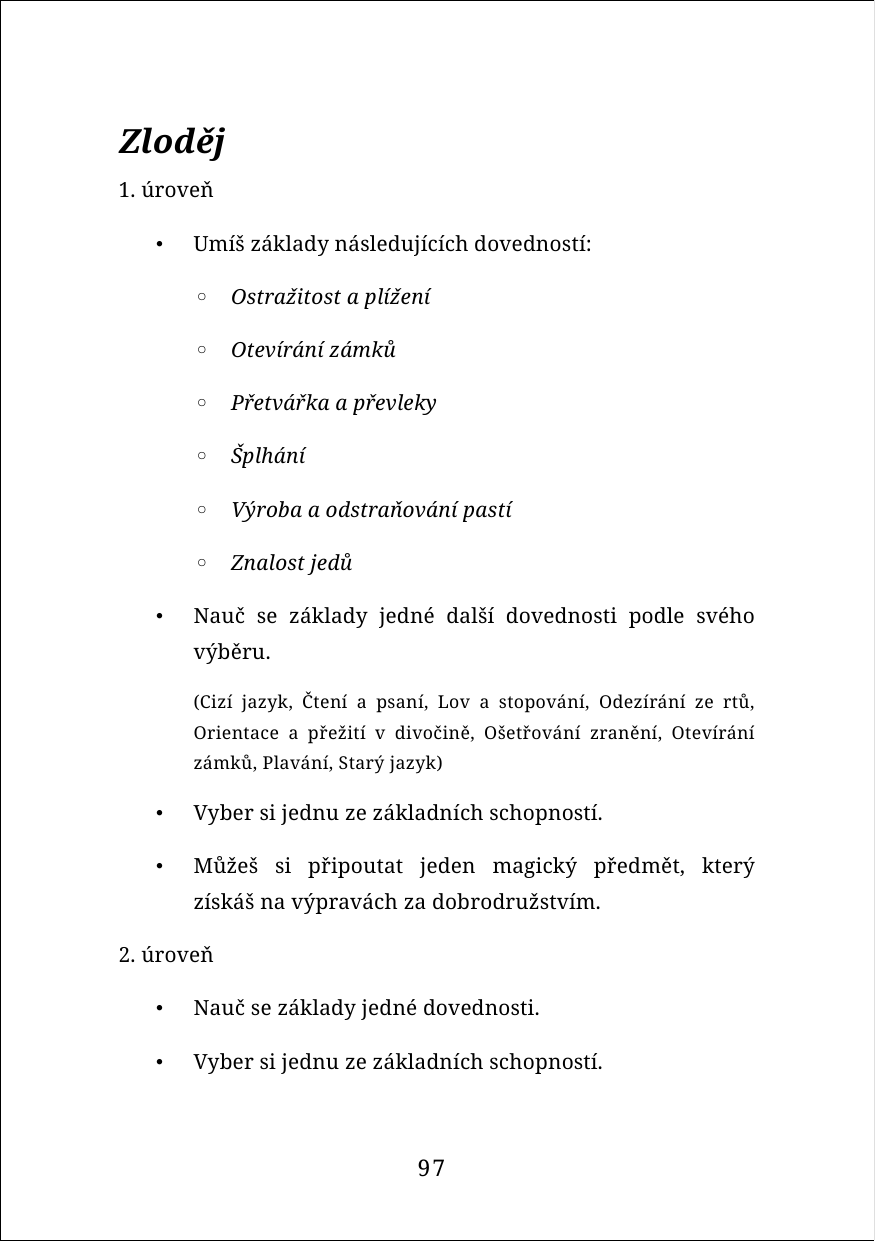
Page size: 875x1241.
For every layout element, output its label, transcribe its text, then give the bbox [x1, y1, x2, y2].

list Nauč se základy jedné dovednosti. [156, 993, 756, 1022]
list Výroba a odstraňování pastí [193, 495, 756, 523]
list Můžeš si připoutat jeden magický předmět, který získáš na výpravách za dobrodružstvím. [156, 852, 756, 916]
list Vyber si jednu ze základních schopností. [156, 1047, 756, 1075]
list Umíš základy následujících dovedností: [156, 229, 756, 257]
subtitle Zloděj [118, 118, 756, 164]
text 2. úroveň [118, 940, 756, 969]
list (Cizí jazyk, Čtení a psaní, Lov a stopování, Odezírání ze rtů, Orientace a přežití v divočině, Ošetřování zranění, Otevírání zámků, Plavání, Starý jazyk) [156, 690, 756, 774]
text 1. úroveň [118, 175, 756, 204]
list Nauč se základy jedné další dovednosti podle svého výběru. [156, 601, 756, 665]
list Přetvářka a převleky [193, 388, 756, 417]
list Otevírání zámků [193, 335, 756, 363]
list Šplhání [193, 442, 756, 470]
list Ostražitost a plížení [193, 282, 756, 310]
list Vyber si jednu ze základních schopností. [156, 798, 756, 827]
list Znalost jedů [193, 548, 756, 576]
